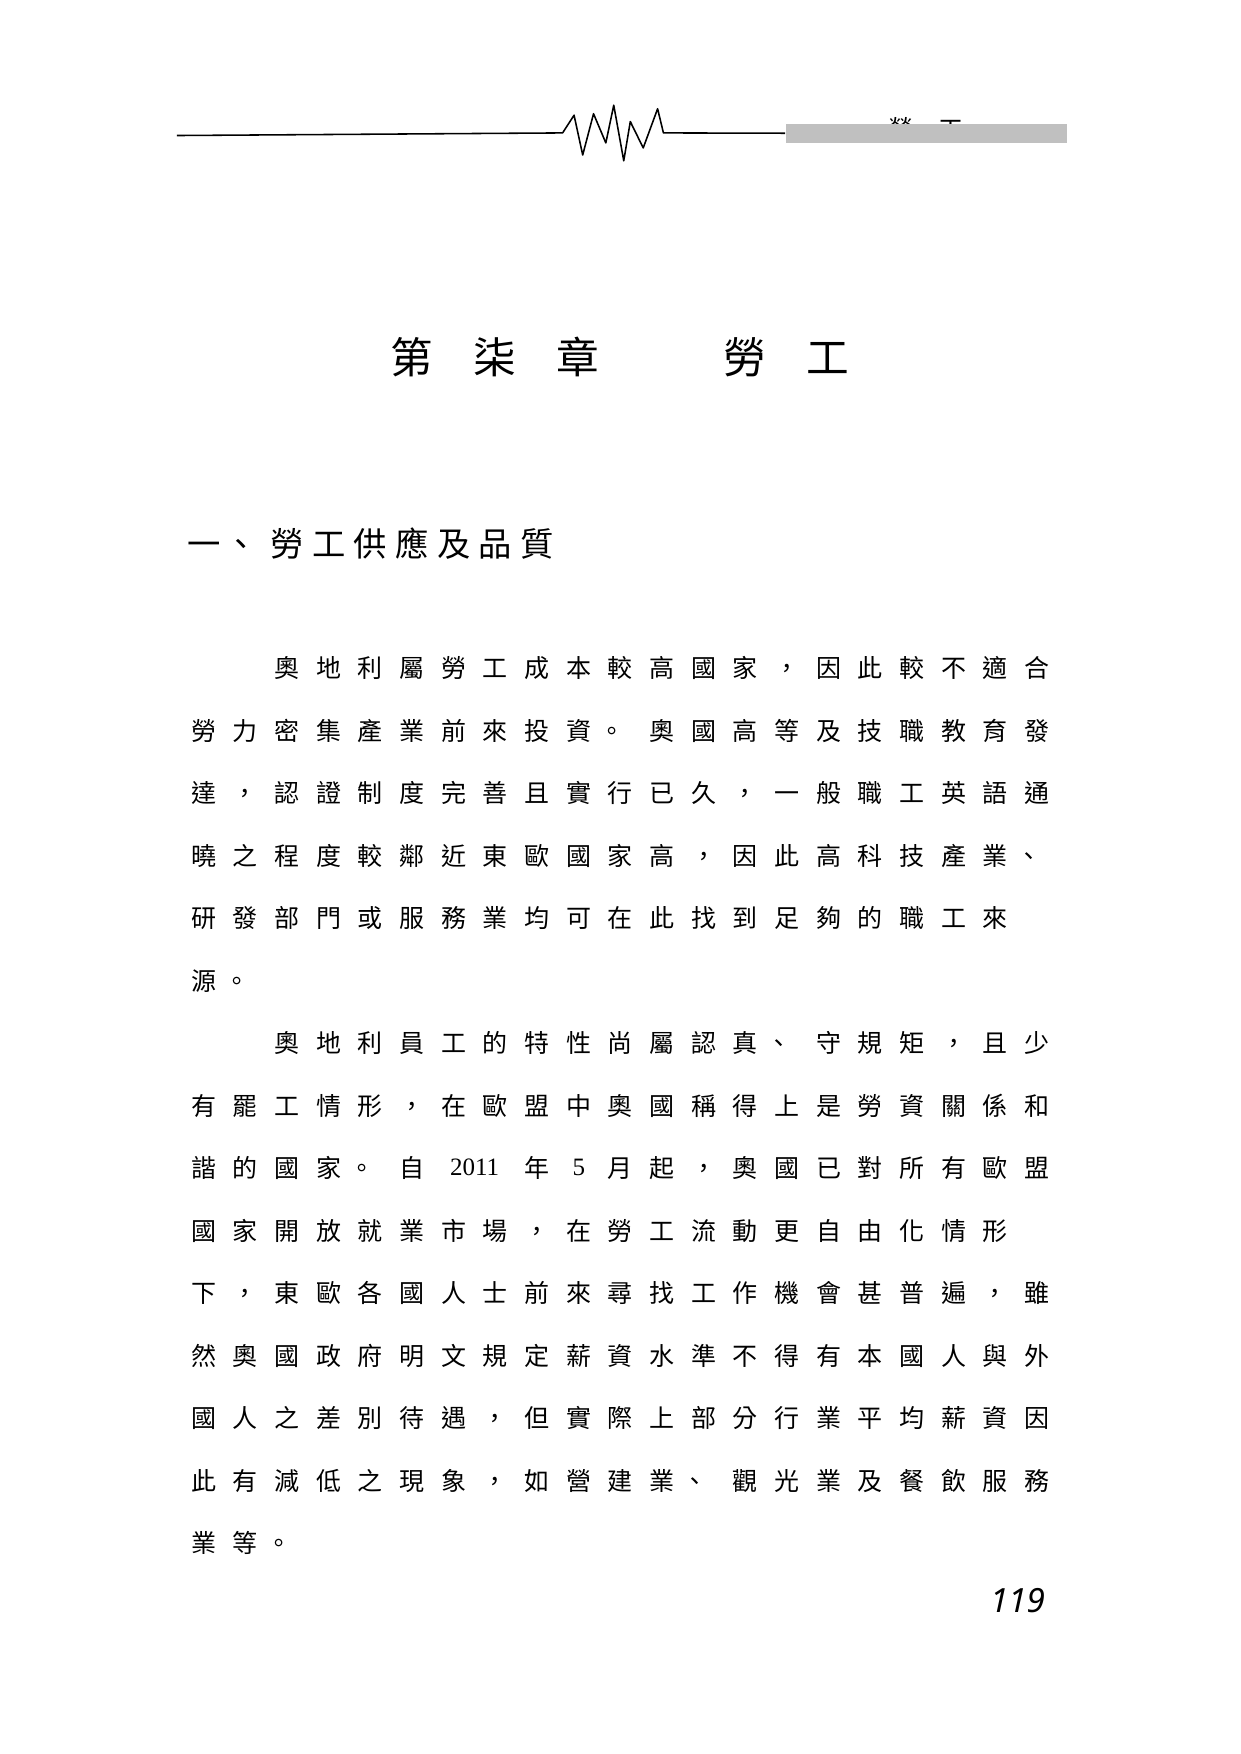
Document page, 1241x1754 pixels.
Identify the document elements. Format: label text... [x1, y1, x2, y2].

text 第柒章 勞工 [183, 313, 1058, 375]
text 一、勞工供應及品質 [183, 500, 1058, 563]
text 奧地利屬勞工成本較高國家，因此較不適合勞力密集產業前來投資。奧國高等及技職教育發達，認證制度完善且實行已久，一般職工英語通曉之程度較鄰近東歐國家高，因此高科技產業、研發部門或服務業均可在此找到足夠的職工來源。 [183, 625, 1058, 1000]
text 奧地利員工的特性尚屬認真、守規矩，且少有罷工情形，在歐盟中奧國稱得上是勞資關係和諧的國家。自2011年5月起，奧國已對所有歐盟國家開放就業市場，在勞工流動更自由化情形下，東歐各國人士前來尋找工作機會甚普遍，雖然奧國政府明文規定薪資水準不得有本國人與外國人之差別待遇，但實際上部分行業平均薪資因此有減低之現象，如營建業、觀光業及餐飲服務業等。 [183, 1000, 1058, 1563]
